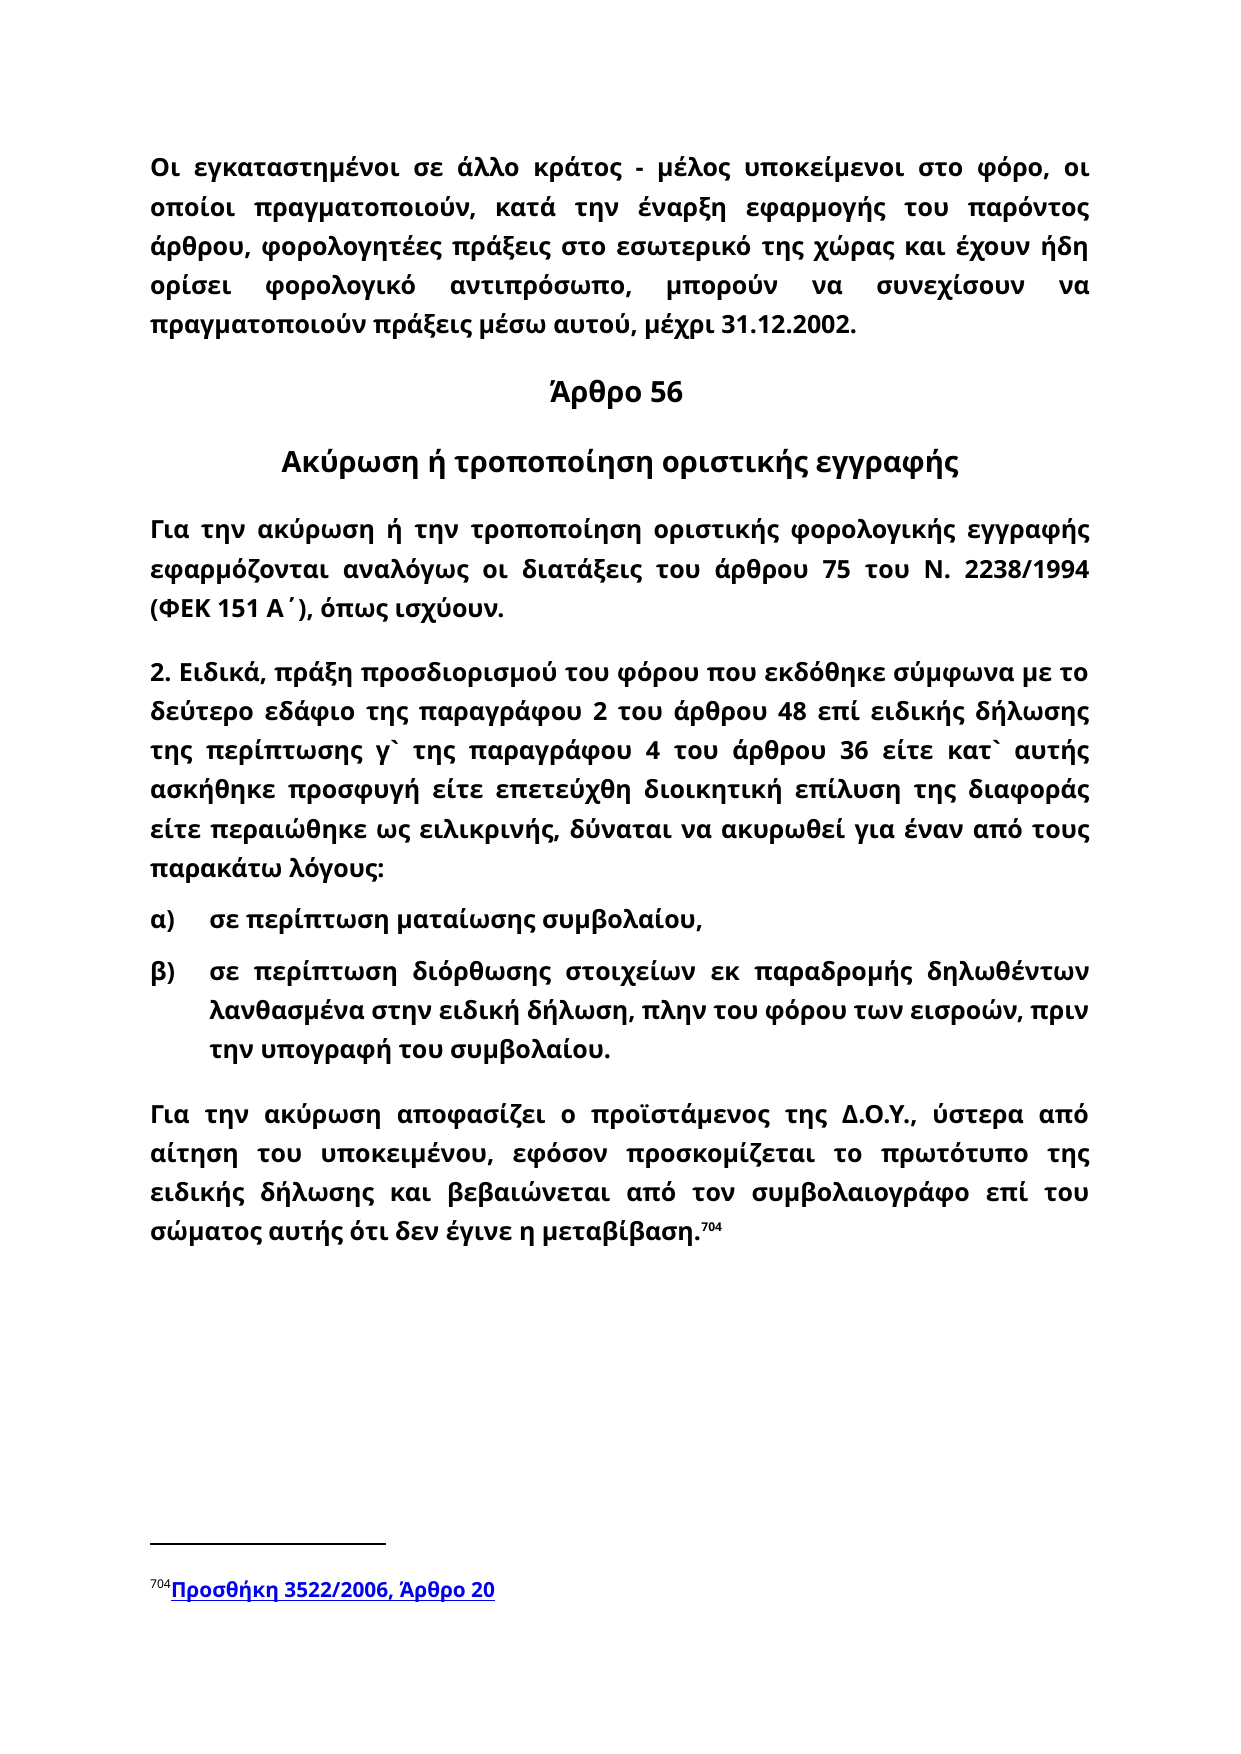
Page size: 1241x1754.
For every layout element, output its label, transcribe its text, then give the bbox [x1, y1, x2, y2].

text Για την ακύρωση αποφασίζει ο προϊστάμενος της Δ.Ο.Υ., ύστερα από αίτηση του υποκειμένου, εφόσον προσκομίζεται το πρωτότυπο της ειδικής δήλωσης και βεβαιώνεται από τον συμβολαιογράφο επί του σώματος αυτής ότι δεν έγινε η μεταβίβαση. [150, 1096, 1090, 1248]
text Οι εγκαταστημένοι σε άλλο κράτος - μέλος υποκείμενοι στο φόρο, οι οποίοι πραγματοποιούν, κατά την έναρξη εφαρμογής του παρόντος άρθρου, φορολογητέες πράξεις στο εσωτερικό της χώρας και έχουν ήδη ορίσει φορολογικό αντιπρόσωπο, μπορούν να συνεχίσουν να πραγματοποιούν πράξεις μέσω αυτού, μέχρι 31.12.2002. [150, 150, 1090, 341]
list α) σε περίπτωση ματαίωσης συμβολαίου, [150, 902, 1090, 936]
text 2. Ειδικά, πράξη προσδιορισμού του φόρου που εκδόθηκε σύμφωνα με το δεύτερο εδάφιο της παραγράφου 2 του άρθρου 48 επί ειδικής δήλωσης της περίπτωσης γ` της παραγράφου 4 του άρθρου 36 είτε κατ` αυτής ασκήθηκε προσφυγή είτε επετεύχθη διοικητική επίλυση της διαφοράς είτε περαιώθηκε ως ειλικρινής, δύναται να ακυρωθεί για έναν από τους παρακάτω λόγους: [150, 654, 1090, 884]
subtitle Άρθρο 56 [150, 371, 1090, 411]
list β) σε περίπτωση διόρθωσης στοιχείων εκ παραδρομής δηλωθέντων λανθασμένα στην ειδική δήλωση, πλην του φόρου των εισροών, πριν την υπογραφή του συμβολαίου. [150, 954, 1090, 1066]
text Προσθήκη 3522/2006, Άρθρο 20 [150, 1576, 1090, 1604]
text Για την ακύρωση ή την τροποποίηση οριστικής φορολογικής εγγραφής εφαρμόζονται αναλόγως οι διατάξεις του άρθρου 75 του Ν. 2238/1994 (ΦΕΚ 151 Α΄), όπως ισχύουν. [150, 512, 1090, 624]
subtitle Ακύρωση ή τροποποίηση οριστικής εγγραφής [150, 441, 1090, 481]
